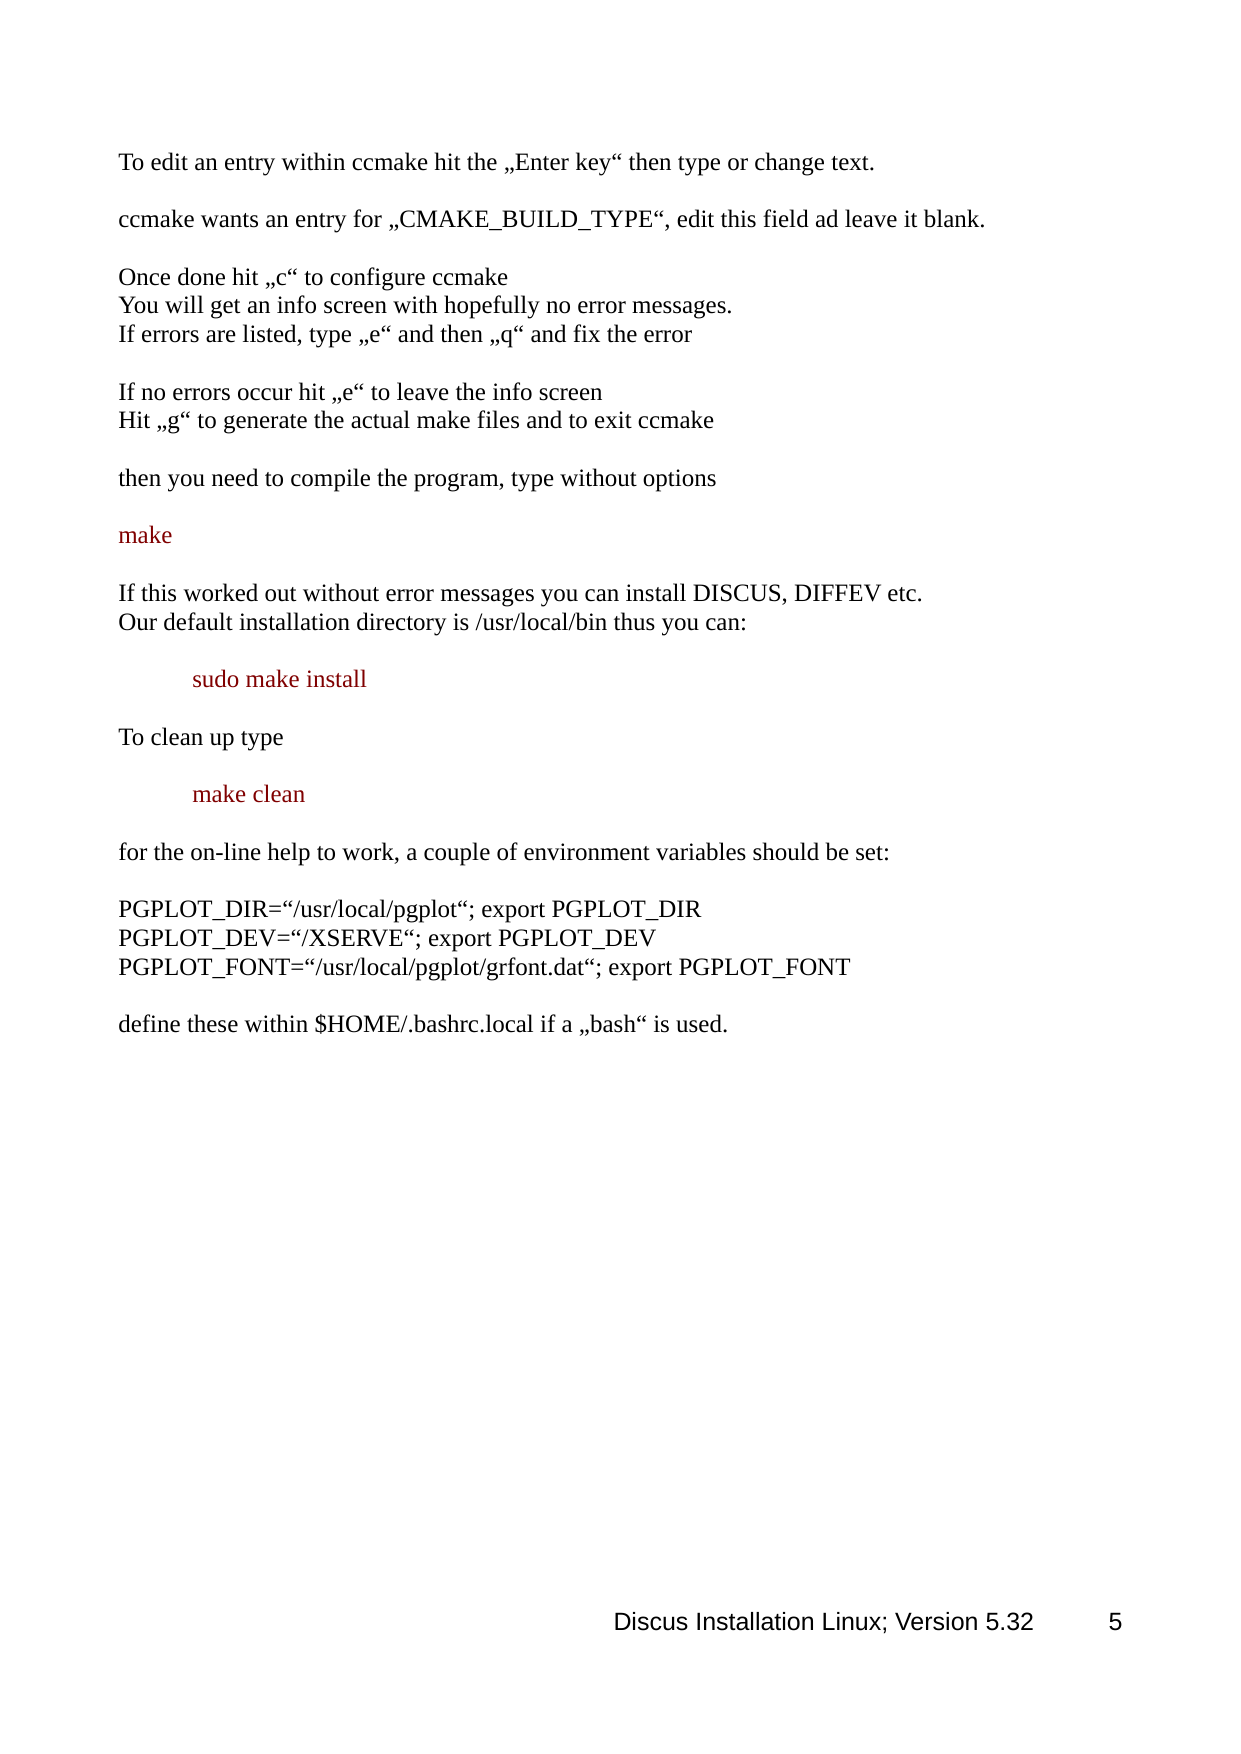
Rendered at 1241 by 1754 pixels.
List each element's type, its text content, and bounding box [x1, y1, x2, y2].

text make clean [118, 779, 1122, 808]
text Hit „g“ to generate the actual make files and to exit ccmake [118, 406, 1122, 434]
text define these within $HOME/.bashrc.local if a „bash“ is used. [118, 1009, 1122, 1038]
text To clean up type [118, 722, 1122, 751]
text make [118, 521, 1122, 549]
text If no errors occur hit „e“ to leave the info screen [118, 377, 1122, 406]
text PGPLOT_DIR=“/usr/local/pgplot“; export PGPLOT_DIR [118, 894, 1122, 923]
text then you need to compile the program, type without options [118, 463, 1122, 492]
text Once done hit „c“ to configure ccmake [118, 262, 1122, 291]
text Our default installation directory is /usr/local/bin thus you can: [118, 607, 1122, 636]
text If errors are listed, type „e“ and then „q“ and fix the error [118, 319, 1122, 348]
text for the on-line help to work, a couple of environment variables should be set: [118, 837, 1122, 866]
text PGPLOT_FONT=“/usr/local/pgplot/grfont.dat“; export PGPLOT_FONT [118, 952, 1122, 981]
text To edit an entry within ccmake hit the „Enter key“ then type or change text. [118, 147, 1122, 176]
text PGPLOT_DEV=“/XSERVE“; export PGPLOT_DEV [118, 923, 1122, 952]
text sudo make install [118, 664, 1122, 693]
text ccmake wants an entry for „CMAKE_BUILD_TYPE“, edit this field ad leave it blank. [118, 204, 1122, 233]
text You will get an info screen with hopefully no error messages. [118, 291, 1122, 319]
text If this worked out without error messages you can install DISCUS, DIFFEV etc. [118, 578, 1122, 607]
